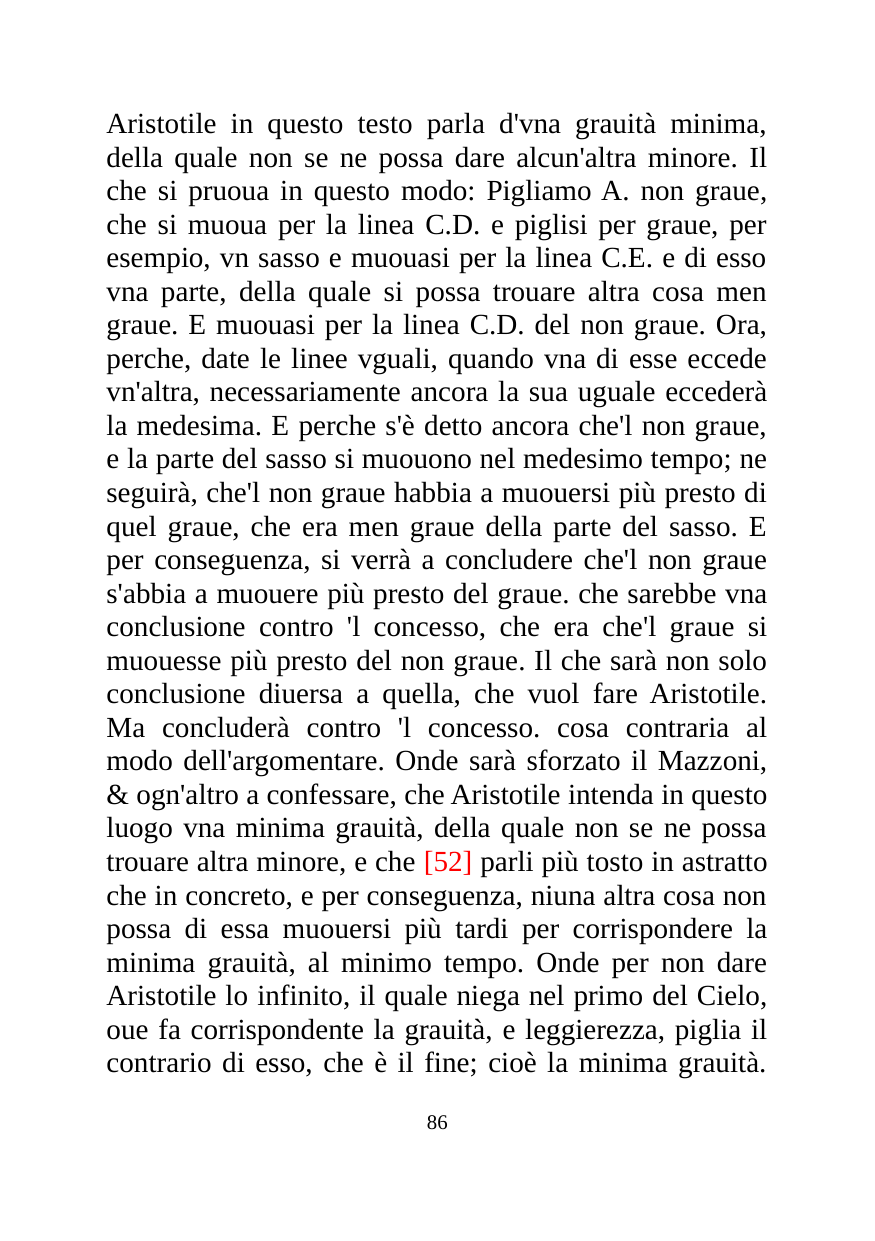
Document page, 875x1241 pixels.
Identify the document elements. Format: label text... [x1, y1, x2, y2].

text Aristotile in questo testo parla d'vna grauità minima, della quale non se ne possa dare alcun'altra minore. Il che si pruoua in questo modo: Pigliamo A. non graue, che si muoua per la linea C.D. e piglisi per graue, per esempio, vn sasso e muouasi per la linea C.E. e di esso vna parte, della quale si possa trouare altra cosa men graue. E muouasi per la linea C.D. del non graue. Ora, perche, date le linee vguali, quando vna di esse eccede vn'altra, necessariamente ancora la sua uguale eccederà la medesima. E perche s'è detto ancora che'l non graue, e la parte del sasso si muouono nel medesimo tempo; ne seguirà, che'l non graue habbia a muouersi più presto di quel graue, che era men graue della parte del sasso. E per conseguenza, si verrà a concludere che'l non graue s'abbia a muouere più presto del graue. che sarebbe vna conclusione contro 'l concesso, che era che'l graue si muouesse più presto del non graue. Il che sarà non solo conclusione diuersa a quella, che vuol fare Aristotile. Ma concluderà contro 'l concesso. cosa contraria al modo dell'argomentare. Onde sarà sforzato il Mazzoni, & ogn'altro a confessare, che Aristotile intenda in questo luogo vna minima grauità, della quale non se ne possa trouare altra minore, e che [52] parli più tosto in astratto che in concreto, e per conseguenza, niuna altra cosa non possa di essa muouersi più tardi per corrispondere la minima grauità, al minimo tempo. Onde per non dare Aristotile lo infinito, il quale niega nel primo del Cielo, oue fa corrispondente la grauità, e leggierezza, piglia il contrario di esso, che è il fine; cioè la minima grauità. [106, 106, 768, 1079]
